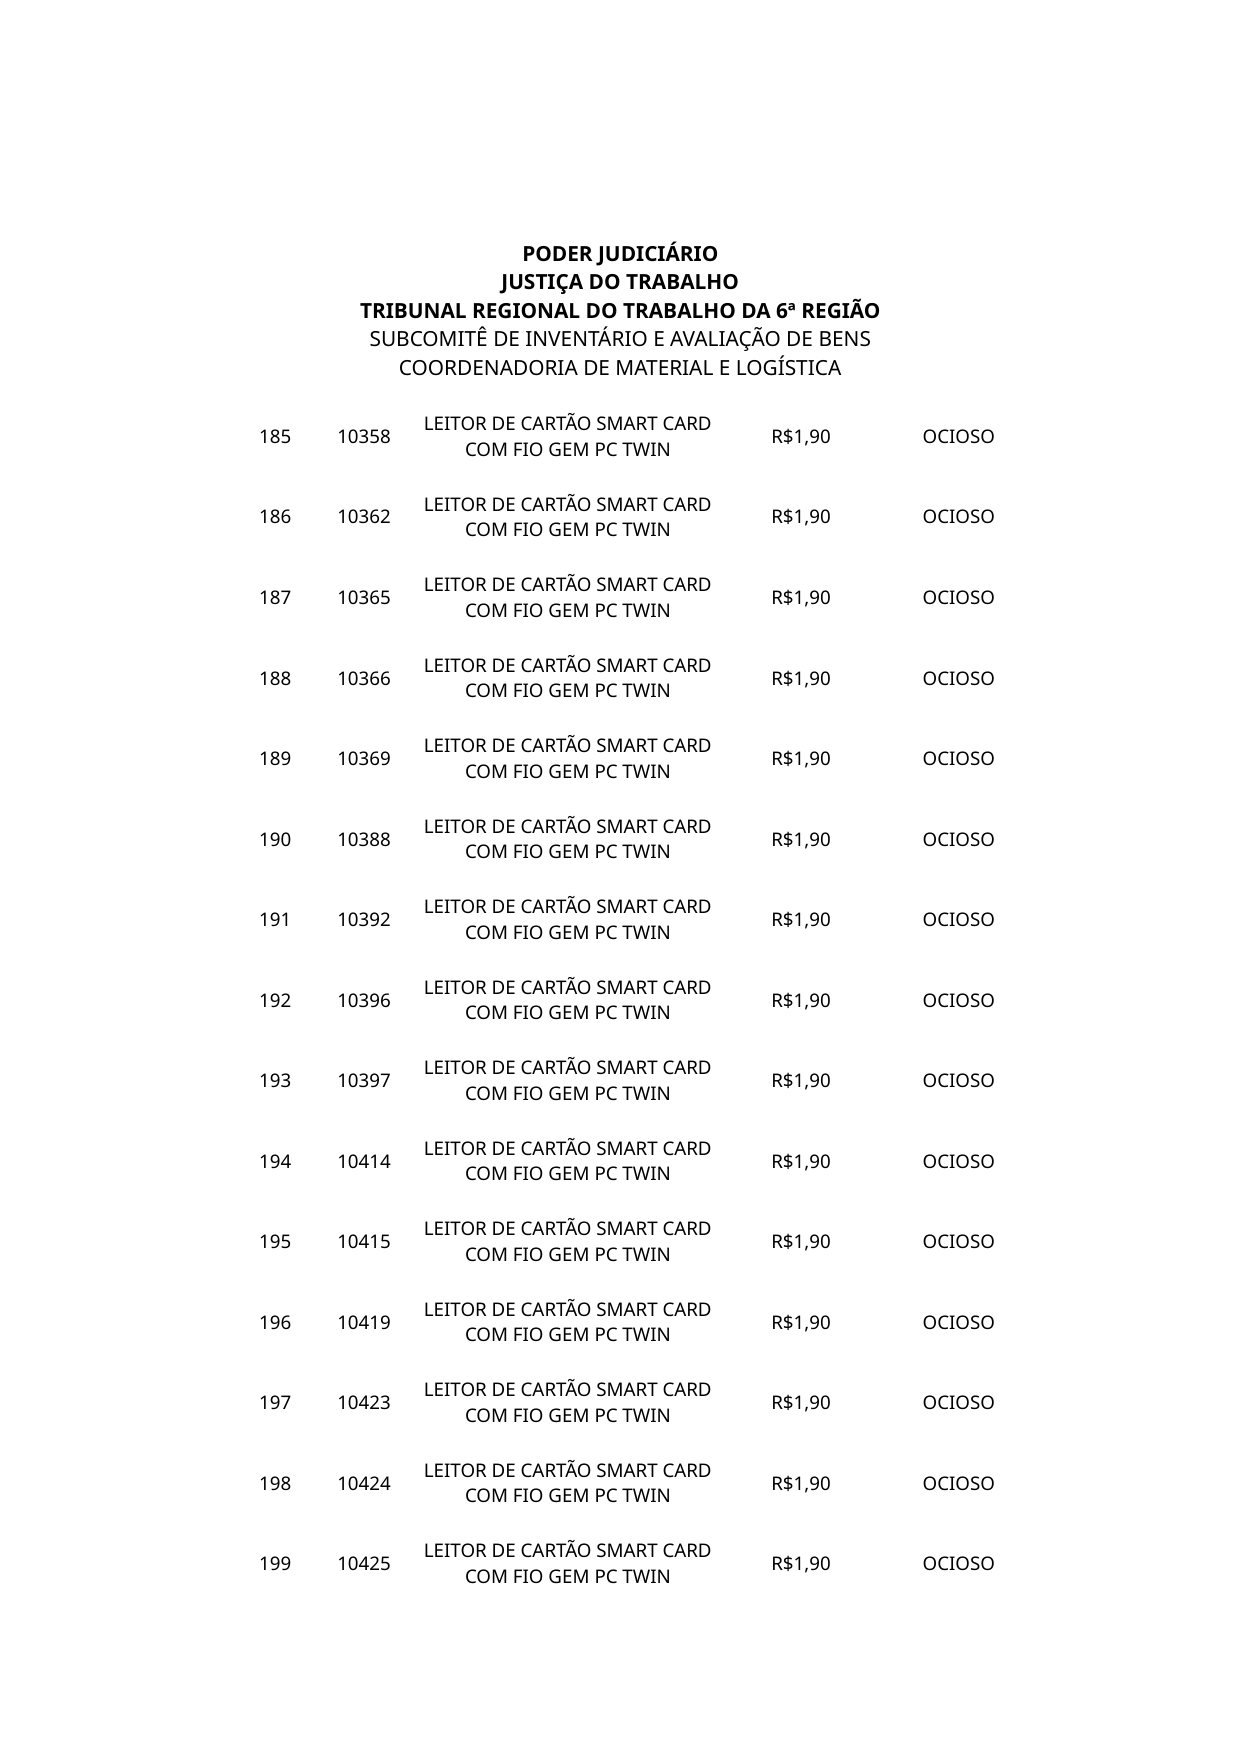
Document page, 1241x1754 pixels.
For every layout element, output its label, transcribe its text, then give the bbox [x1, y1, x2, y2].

table_cell LEITOR DE CARTÃO SMART CARD COM FIO GEM PC TWIN [409, 572, 727, 652]
table_cell LEITOR DE CARTÃO SMART CARD COM FIO GEM PC TWIN [409, 1538, 727, 1618]
table_cell LEITOR DE CARTÃO SMART CARD COM FIO GEM PC TWIN [409, 1457, 727, 1538]
table_cell OCIOSO [875, 733, 1042, 813]
table_cell R$1,90 [727, 1135, 875, 1216]
table_cell 194 [231, 1135, 319, 1216]
table_cell LEITOR DE CARTÃO SMART CARD COM FIO GEM PC TWIN [409, 1055, 727, 1135]
table_cell 10365 [319, 572, 409, 652]
table_cell OCIOSO [875, 411, 1042, 491]
table_cell R$1,90 [727, 411, 875, 491]
table_cell OCIOSO [875, 813, 1042, 894]
table_cell 193 [231, 1055, 319, 1135]
table_cell 199 [231, 1538, 319, 1618]
table_cell OCIOSO [875, 1216, 1042, 1296]
table_cell 189 [231, 733, 319, 813]
table_cell R$1,90 [727, 1296, 875, 1377]
table_cell R$1,90 [727, 733, 875, 813]
table_cell R$1,90 [727, 1216, 875, 1296]
table_cell R$1,90 [727, 1538, 875, 1618]
table_cell 10366 [319, 652, 409, 733]
table_cell 198 [231, 1457, 319, 1538]
table_cell 10415 [319, 1216, 409, 1296]
table_cell 187 [231, 572, 319, 652]
table_cell R$1,90 [727, 572, 875, 652]
table_cell OCIOSO [875, 1135, 1042, 1216]
table_cell OCIOSO [875, 974, 1042, 1055]
table_cell LEITOR DE CARTÃO SMART CARD COM FIO GEM PC TWIN [409, 491, 727, 572]
table_cell LEITOR DE CARTÃO SMART CARD COM FIO GEM PC TWIN [409, 733, 727, 813]
table_cell 10396 [319, 974, 409, 1055]
table_cell 10425 [319, 1538, 409, 1618]
table_cell OCIOSO [875, 894, 1042, 974]
table_cell OCIOSO [875, 1457, 1042, 1538]
table_cell 10419 [319, 1296, 409, 1377]
table_cell LEITOR DE CARTÃO SMART CARD COM FIO GEM PC TWIN [409, 1296, 727, 1377]
table_cell 191 [231, 894, 319, 974]
table_cell 196 [231, 1296, 319, 1377]
table_cell 190 [231, 813, 319, 894]
table_cell R$1,90 [727, 1377, 875, 1457]
table_cell R$1,90 [727, 813, 875, 894]
table_cell 195 [231, 1216, 319, 1296]
table_cell LEITOR DE CARTÃO SMART CARD COM FIO GEM PC TWIN [409, 1216, 727, 1296]
table_cell LEITOR DE CARTÃO SMART CARD COM FIO GEM PC TWIN [409, 974, 727, 1055]
table_cell 10424 [319, 1457, 409, 1538]
table_cell OCIOSO [875, 652, 1042, 733]
table_cell 188 [231, 652, 319, 733]
table_cell 185 [231, 411, 319, 491]
table_cell LEITOR DE CARTÃO SMART CARD COM FIO GEM PC TWIN [409, 652, 727, 733]
table_cell OCIOSO [875, 1296, 1042, 1377]
table_cell 10362 [319, 491, 409, 572]
table_cell OCIOSO [875, 572, 1042, 652]
table_cell OCIOSO [875, 1538, 1042, 1618]
table_cell R$1,90 [727, 1055, 875, 1135]
table_cell 192 [231, 974, 319, 1055]
table_cell 10414 [319, 1135, 409, 1216]
table_cell 10392 [319, 894, 409, 974]
table_cell 10358 [319, 411, 409, 491]
table_cell 197 [231, 1377, 319, 1457]
table_cell LEITOR DE CARTÃO SMART CARD COM FIO GEM PC TWIN [409, 813, 727, 894]
table_cell 10397 [319, 1055, 409, 1135]
table_cell OCIOSO [875, 1377, 1042, 1457]
table_cell OCIOSO [875, 1055, 1042, 1135]
table_cell R$1,90 [727, 652, 875, 733]
table_cell 186 [231, 491, 319, 572]
table_cell R$1,90 [727, 491, 875, 572]
table_cell LEITOR DE CARTÃO SMART CARD COM FIO GEM PC TWIN [409, 411, 727, 491]
table_cell R$1,90 [727, 894, 875, 974]
table_cell 10369 [319, 733, 409, 813]
table_cell R$1,90 [727, 974, 875, 1055]
table_cell 10388 [319, 813, 409, 894]
table_cell R$1,90 [727, 1457, 875, 1538]
table_cell LEITOR DE CARTÃO SMART CARD COM FIO GEM PC TWIN [409, 1377, 727, 1457]
table_cell LEITOR DE CARTÃO SMART CARD COM FIO GEM PC TWIN [409, 1135, 727, 1216]
table_cell OCIOSO [875, 491, 1042, 572]
table_cell 10423 [319, 1377, 409, 1457]
table_cell LEITOR DE CARTÃO SMART CARD COM FIO GEM PC TWIN [409, 894, 727, 974]
